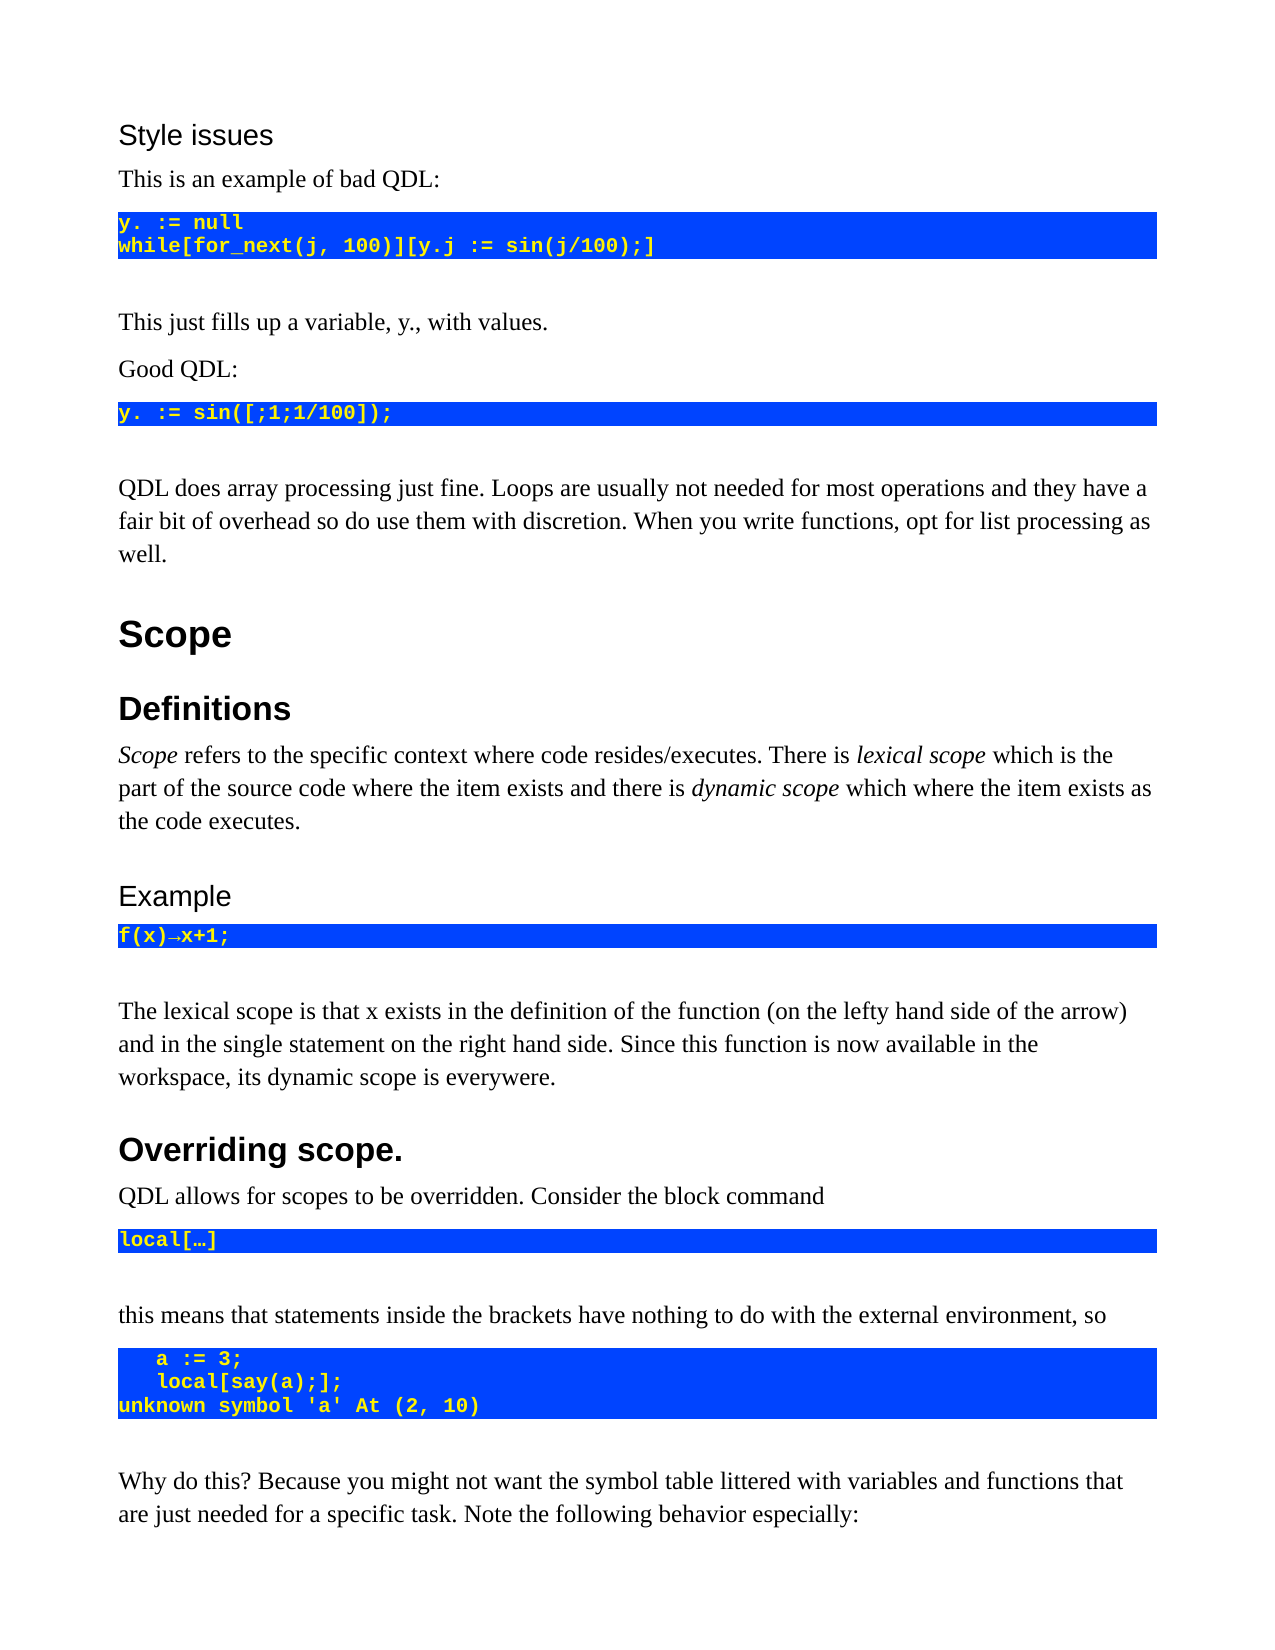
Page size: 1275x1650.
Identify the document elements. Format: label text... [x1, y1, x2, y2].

text y. := null [118, 212, 1157, 235]
text local[say(a);]; [118, 1372, 1157, 1395]
text this means that statements inside the brackets have nothing to do with the external environment, so [118, 1300, 1157, 1329]
subtitle Scope [118, 612, 1157, 655]
subtitle Example [118, 878, 1157, 912]
text y. := sin([;1;1/100]); [118, 402, 1157, 426]
text This just fills up a variable, y., with values. [118, 307, 1157, 335]
text f(x)→x+1; [118, 924, 1157, 948]
text while[for_next(j, 100)][y.j := sin(j/100);] [118, 235, 1157, 259]
text Why do this? Because you might not want the symbol table littered with variables and functions that are just needed for a specific task. Note the following behavior especially: [118, 1466, 1157, 1528]
text QDL allows for scopes to be overridden. Consider the block command [118, 1181, 1157, 1210]
text The lexical scope is that x exists in the definition of the function (on the lefty hand side of the arrow) and in the single statement on the right hand side. Since this function is now available in the workspace, its dynamic scope is everywere. [118, 996, 1157, 1091]
text Good QDL: [118, 354, 1157, 383]
text QDL does array processing just fine. Loops are usually not needed for most operations and they have a fair bit of overhead so do use them with discretion. When you write functions, opt for list processing as well. [118, 473, 1157, 568]
text local[…] [118, 1229, 1157, 1253]
text a := 3; [118, 1348, 1157, 1372]
text unknown symbol 'a' At (2, 10) [118, 1395, 1157, 1419]
subtitle Overriding scope. [118, 1130, 1157, 1169]
text Scope refers to the specific context where code resides/executes. There is lexical scope which is the part of the source code where the item exists and there is dynamic scope which where the item exists as the code executes. [118, 740, 1157, 835]
subtitle Definitions [118, 689, 1157, 727]
text This is an example of bad QDL: [118, 164, 1157, 193]
subtitle Style issues [118, 118, 1157, 152]
